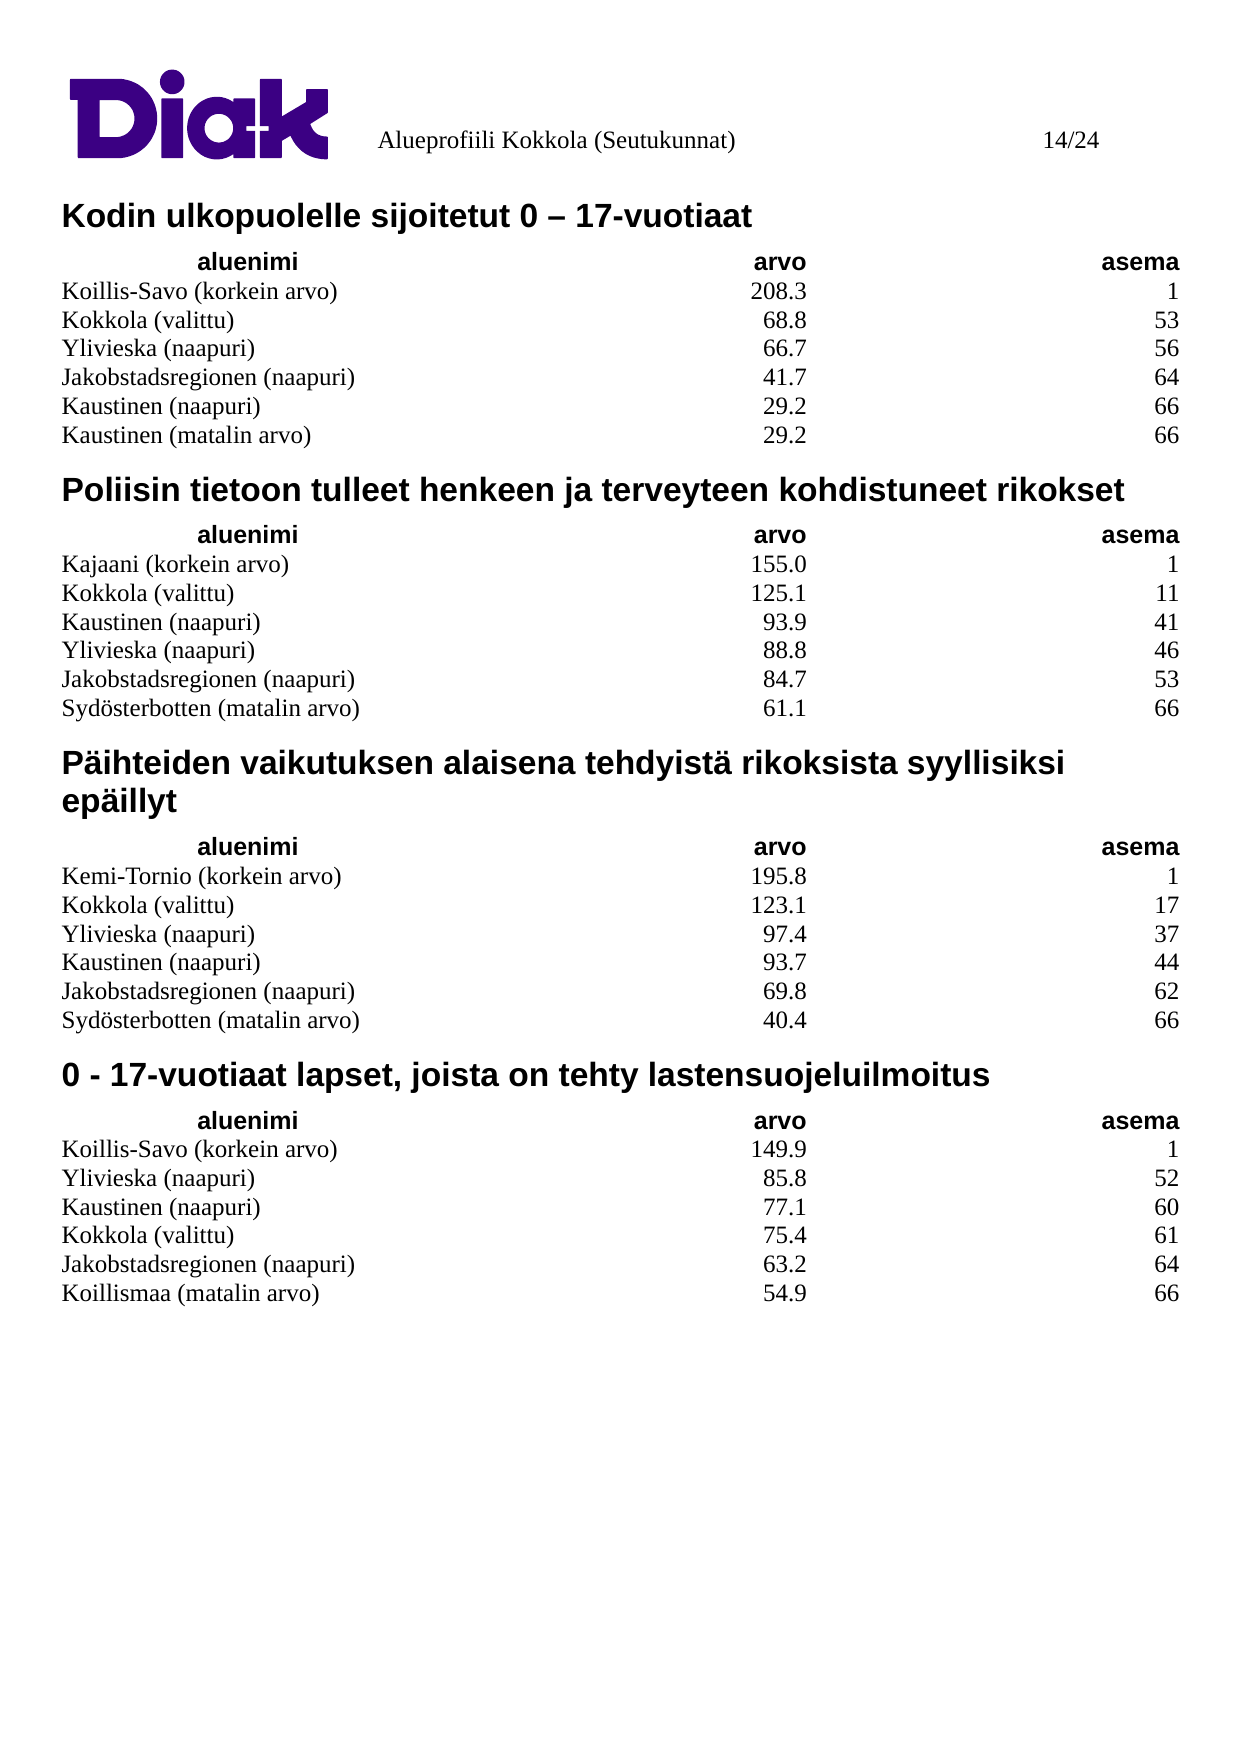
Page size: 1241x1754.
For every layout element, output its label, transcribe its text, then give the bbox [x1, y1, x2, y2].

table_cell 88.8 [434, 636, 806, 664]
table_cell 60 [806, 1192, 1179, 1221]
table_cell 93.9 [434, 607, 806, 636]
table_cell Ylivieska (naapuri) [61, 919, 434, 947]
table_cell Ylivieska (naapuri) [61, 1163, 434, 1192]
table_header asema [806, 1106, 1179, 1134]
table_cell 61 [806, 1221, 1179, 1249]
table_cell 64 [806, 362, 1179, 391]
table_cell 53 [806, 664, 1179, 693]
table_cell Kaustinen (naapuri) [61, 1192, 434, 1221]
table_cell Koillismaa (matalin arvo) [61, 1278, 434, 1307]
table_cell 46 [806, 636, 1179, 664]
table_header asema [806, 521, 1179, 549]
table_cell 52 [806, 1163, 1179, 1192]
table_cell 41.7 [434, 362, 806, 391]
table_cell Kajaani (korkein arvo) [61, 549, 434, 578]
table_cell Kokkola (valittu) [61, 890, 434, 919]
table_cell Jakobstadsregionen (naapuri) [61, 362, 434, 391]
subtitle 0 - 17-vuotiaat lapset, joista on tehty lastensuojeluilmoitus [61, 1054, 1179, 1093]
table_header aluenimi [61, 833, 434, 861]
table_cell 125.1 [434, 578, 806, 607]
table_cell 62 [806, 976, 1179, 1005]
table_header asema [806, 247, 1179, 276]
table_cell Jakobstadsregionen (naapuri) [61, 976, 434, 1005]
table_cell 97.4 [434, 919, 806, 947]
table_cell Jakobstadsregionen (naapuri) [61, 664, 434, 693]
table_cell Kemi-Tornio (korkein arvo) [61, 861, 434, 890]
table_cell 77.1 [434, 1192, 806, 1221]
table_cell Kaustinen (matalin arvo) [61, 420, 434, 448]
table_cell 195.8 [434, 861, 806, 890]
table_cell 44 [806, 948, 1179, 976]
table_cell 85.8 [434, 1163, 806, 1192]
subtitle Päihteiden vaikutuksen alaisena tehdyistä rikoksista syyllisiksi epäillyt [61, 743, 1179, 820]
table_cell 37 [806, 919, 1179, 947]
table_cell 1 [806, 549, 1179, 578]
table_cell Koillis-Savo (korkein arvo) [61, 1134, 434, 1163]
table_cell 155.0 [434, 549, 806, 578]
table_cell 1 [806, 861, 1179, 890]
subtitle Poliisin tietoon tulleet henkeen ja terveyteen kohdistuneet rikokset [61, 469, 1179, 508]
table_cell 66 [806, 391, 1179, 420]
table_cell Sydösterbotten (matalin arvo) [61, 1005, 434, 1034]
table_cell 66 [806, 693, 1179, 722]
table_cell Kokkola (valittu) [61, 305, 434, 333]
table_cell 11 [806, 578, 1179, 607]
table_cell Jakobstadsregionen (naapuri) [61, 1249, 434, 1278]
table_cell 1 [806, 1134, 1179, 1163]
table_cell 29.2 [434, 420, 806, 448]
table_cell 84.7 [434, 664, 806, 693]
table_cell Kaustinen (naapuri) [61, 948, 434, 976]
table_cell 63.2 [434, 1249, 806, 1278]
table_header aluenimi [61, 521, 434, 549]
table_cell 64 [806, 1249, 1179, 1278]
table_cell 29.2 [434, 391, 806, 420]
table_cell 61.1 [434, 693, 806, 722]
table_cell 93.7 [434, 948, 806, 976]
table_cell Kaustinen (naapuri) [61, 391, 434, 420]
table_header arvo [434, 1106, 806, 1134]
table_cell Sydösterbotten (matalin arvo) [61, 693, 434, 722]
table_cell Koillis-Savo (korkein arvo) [61, 276, 434, 305]
table_cell 66 [806, 1278, 1179, 1307]
table_header aluenimi [61, 1106, 434, 1134]
table_cell 149.9 [434, 1134, 806, 1163]
table_cell Kaustinen (naapuri) [61, 607, 434, 636]
table_cell 66 [806, 420, 1179, 448]
table_cell 53 [806, 305, 1179, 333]
table_cell 123.1 [434, 890, 806, 919]
table_cell 17 [806, 890, 1179, 919]
table_cell 69.8 [434, 976, 806, 1005]
table_header arvo [434, 247, 806, 276]
table_header asema [806, 833, 1179, 861]
table_cell 41 [806, 607, 1179, 636]
table_cell 56 [806, 334, 1179, 362]
table_cell 68.8 [434, 305, 806, 333]
table_cell 1 [806, 276, 1179, 305]
table_header arvo [434, 521, 806, 549]
table_cell 40.4 [434, 1005, 806, 1034]
table_cell 54.9 [434, 1278, 806, 1307]
table_header aluenimi [61, 247, 434, 276]
table_cell Kokkola (valittu) [61, 578, 434, 607]
table_cell Kokkola (valittu) [61, 1221, 434, 1249]
table_header arvo [434, 833, 806, 861]
table_cell 66.7 [434, 334, 806, 362]
table_cell Ylivieska (naapuri) [61, 636, 434, 664]
table_cell 208.3 [434, 276, 806, 305]
table_cell Ylivieska (naapuri) [61, 334, 434, 362]
table_cell 66 [806, 1005, 1179, 1034]
subtitle Kodin ulkopuolelle sijoitetut 0 – 17-vuotiaat [61, 196, 1179, 235]
table_cell 75.4 [434, 1221, 806, 1249]
